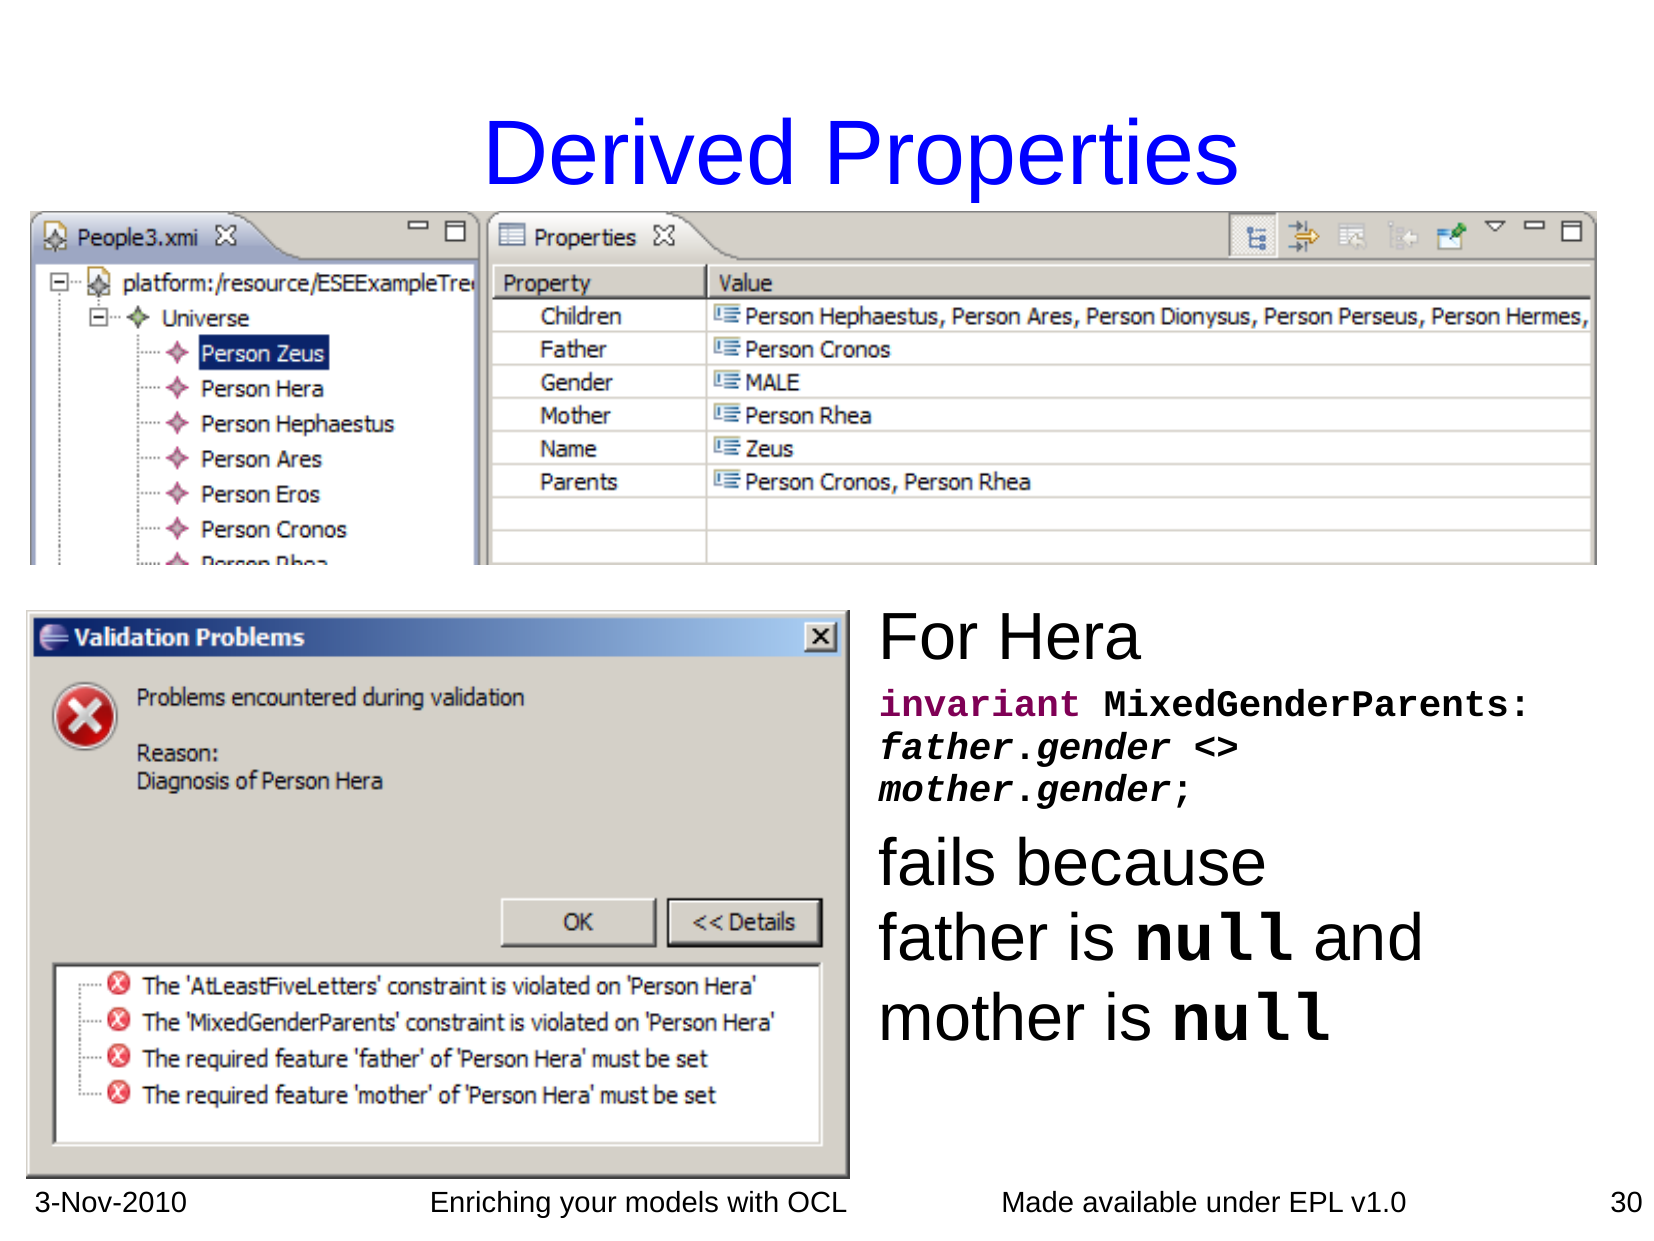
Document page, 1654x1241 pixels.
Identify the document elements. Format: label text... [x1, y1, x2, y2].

list For Hera invariant MixedGenderParents: father.gender <> mother.gender; fails because father is null and mother is null [879, 598, 1570, 1241]
picture [26, 610, 850, 1179]
picture [30, 211, 1597, 565]
title Derived Properties [118, 56, 1607, 250]
